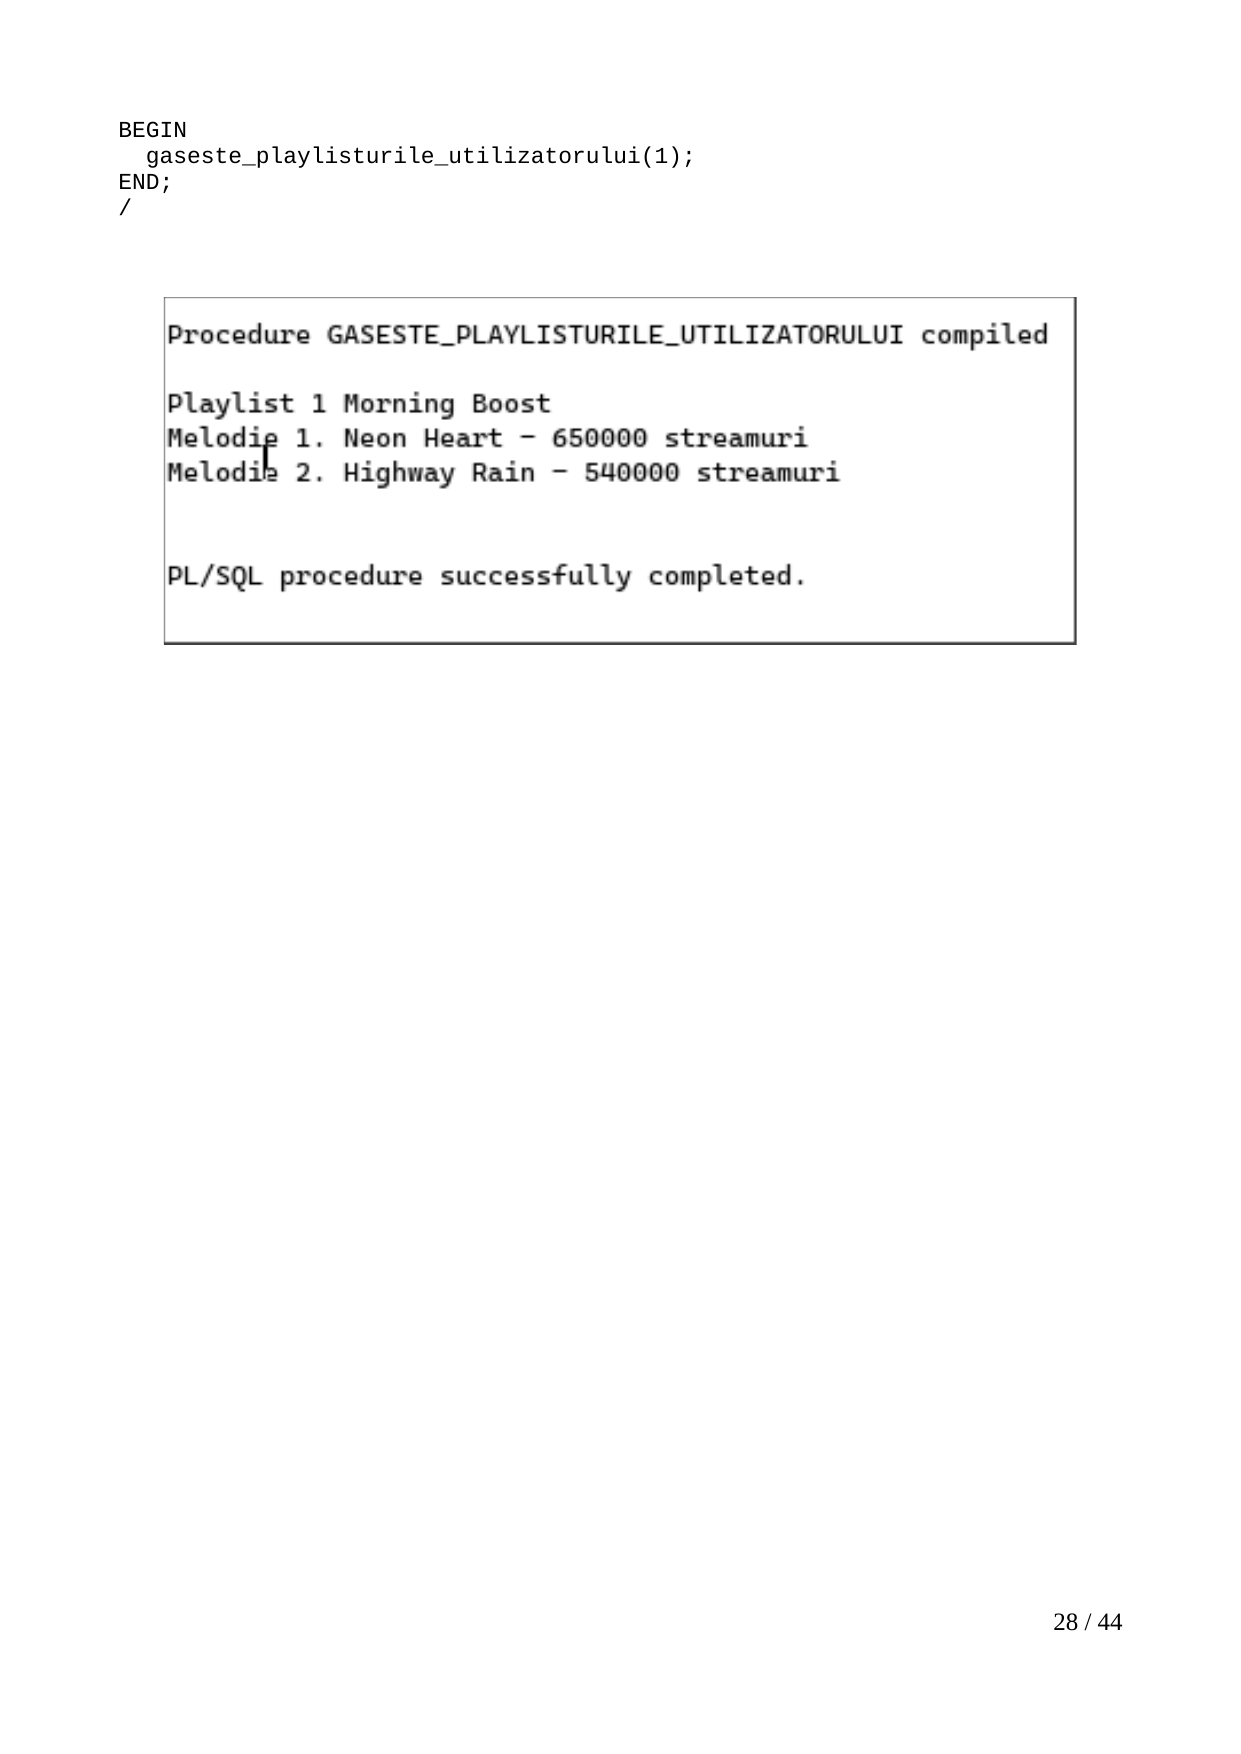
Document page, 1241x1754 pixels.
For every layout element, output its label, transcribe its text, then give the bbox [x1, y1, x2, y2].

text END; [118, 170, 1122, 196]
text / [118, 196, 1122, 222]
text BEGIN [118, 118, 1122, 144]
picture [163, 297, 1077, 645]
text gaseste_playlisturile_utilizatorului(1); [118, 144, 1122, 170]
